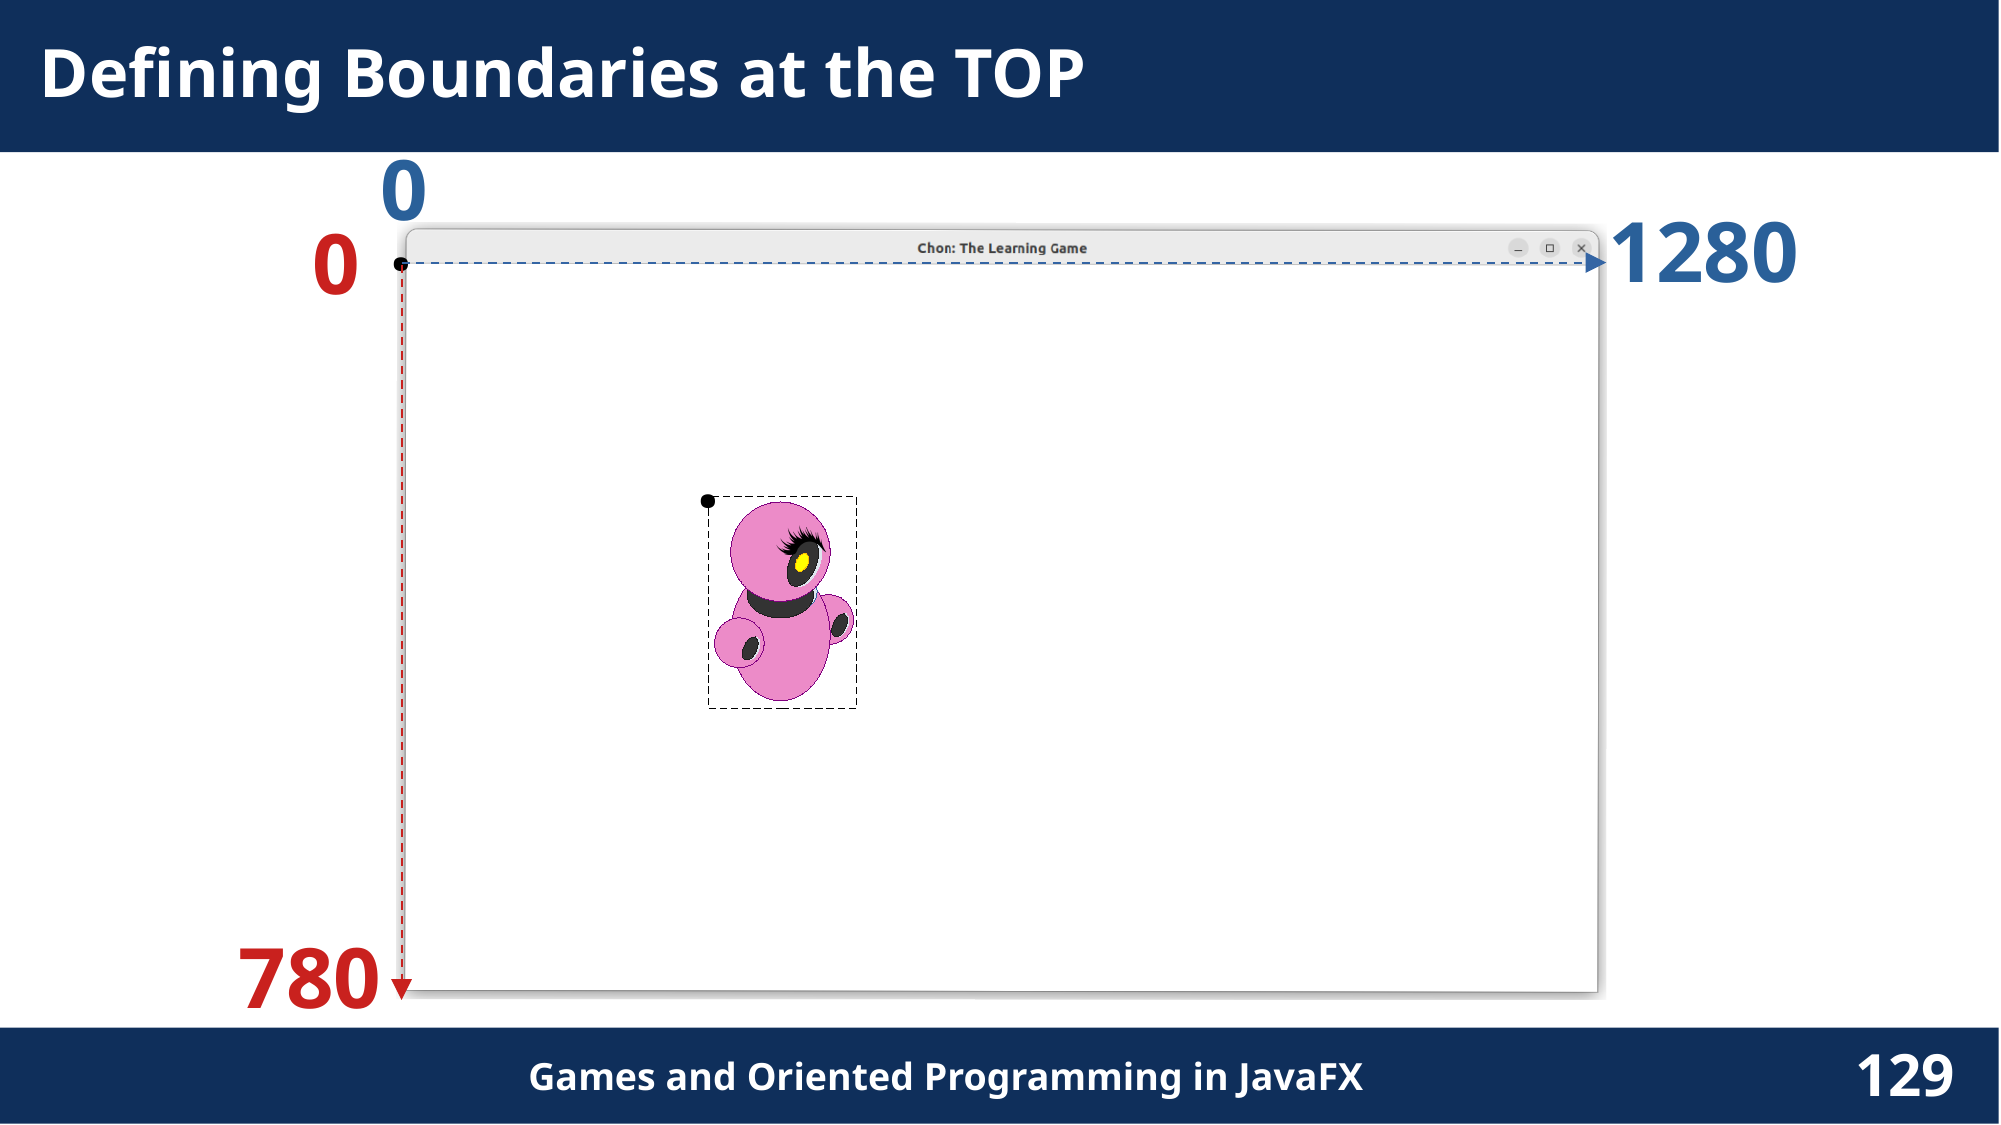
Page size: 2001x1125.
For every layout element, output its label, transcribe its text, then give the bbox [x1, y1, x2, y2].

text_box 0 [295, 203, 378, 319]
text_box Defining Boundaries at the TOP [25, 23, 1999, 119]
text_box 1280 [1588, 191, 1819, 307]
text_box 0 [396, 170, 411, 179]
text_box 0 [366, 130, 438, 179]
text_box [708, 496, 857, 709]
text_box . [360, 179, 443, 295]
picture [395, 221, 1607, 1000]
text_box . [667, 416, 751, 532]
text_box 780 [200, 918, 420, 1033]
